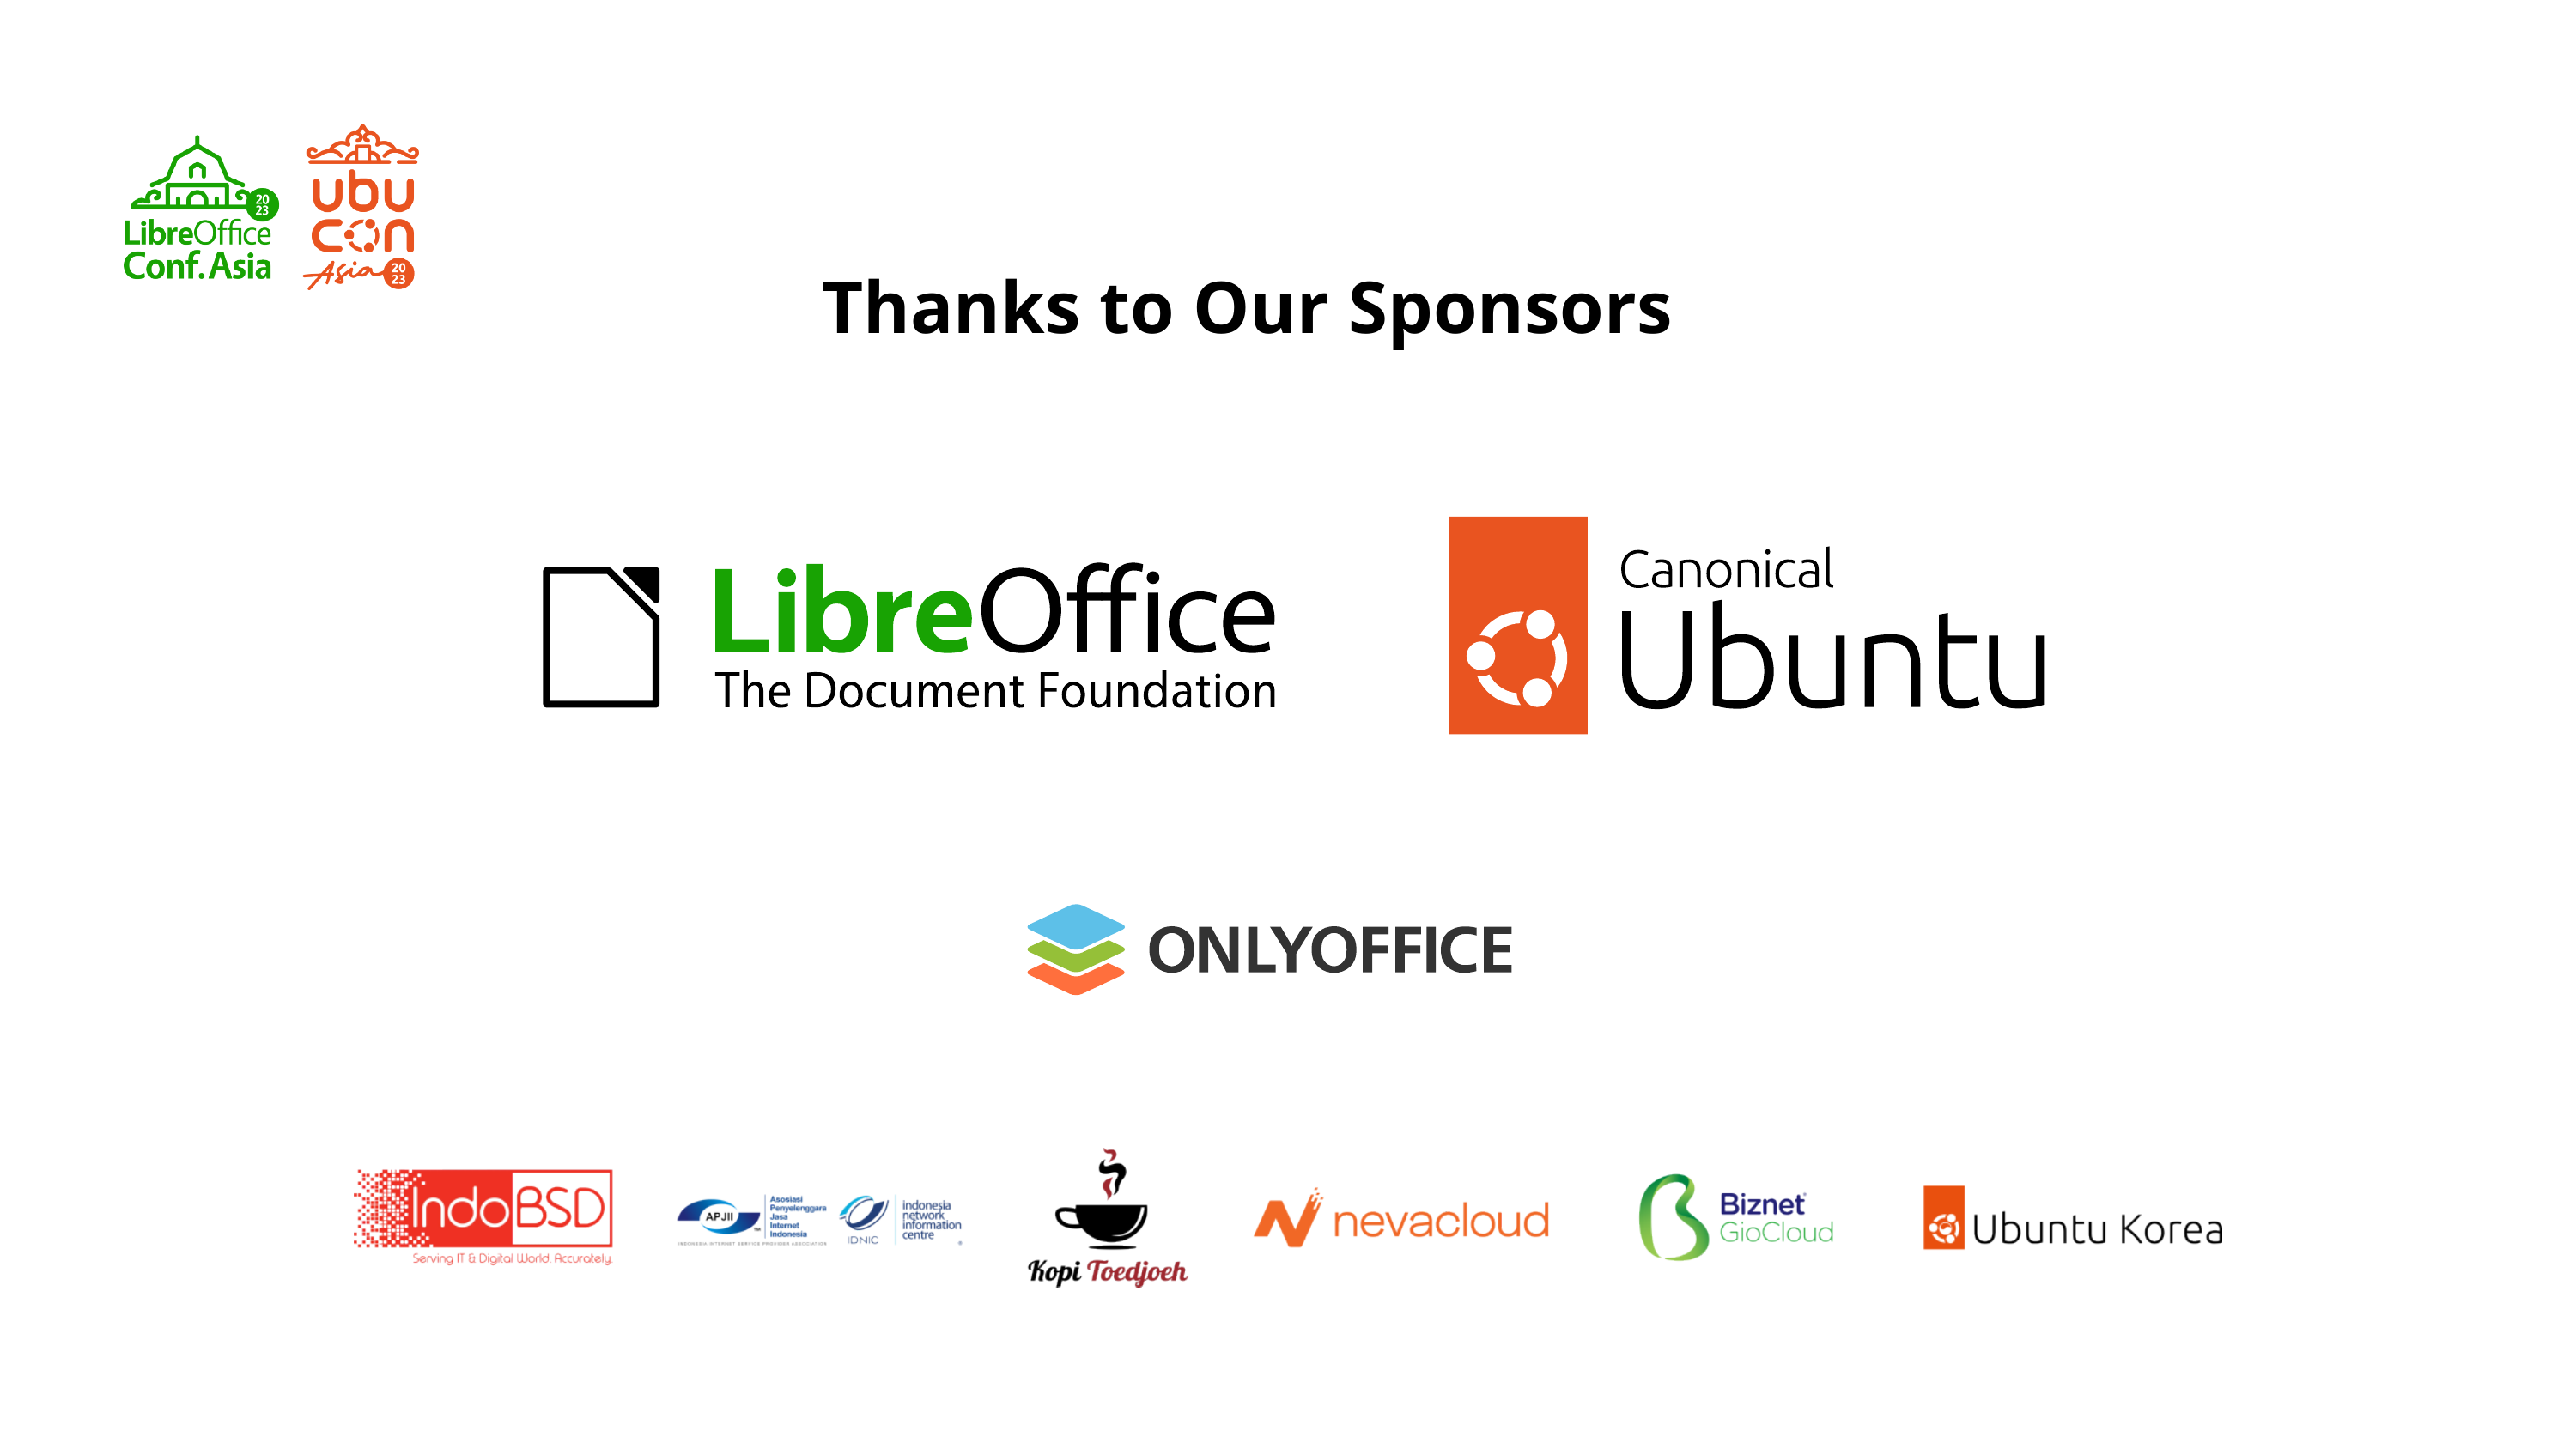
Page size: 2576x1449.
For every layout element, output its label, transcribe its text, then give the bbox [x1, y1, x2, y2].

picture [354, 322, 2222, 1288]
picture [124, 124, 419, 290]
subtitle Thanks to Our Sponsors [547, 225, 1948, 387]
picture [1449, 516, 2056, 735]
